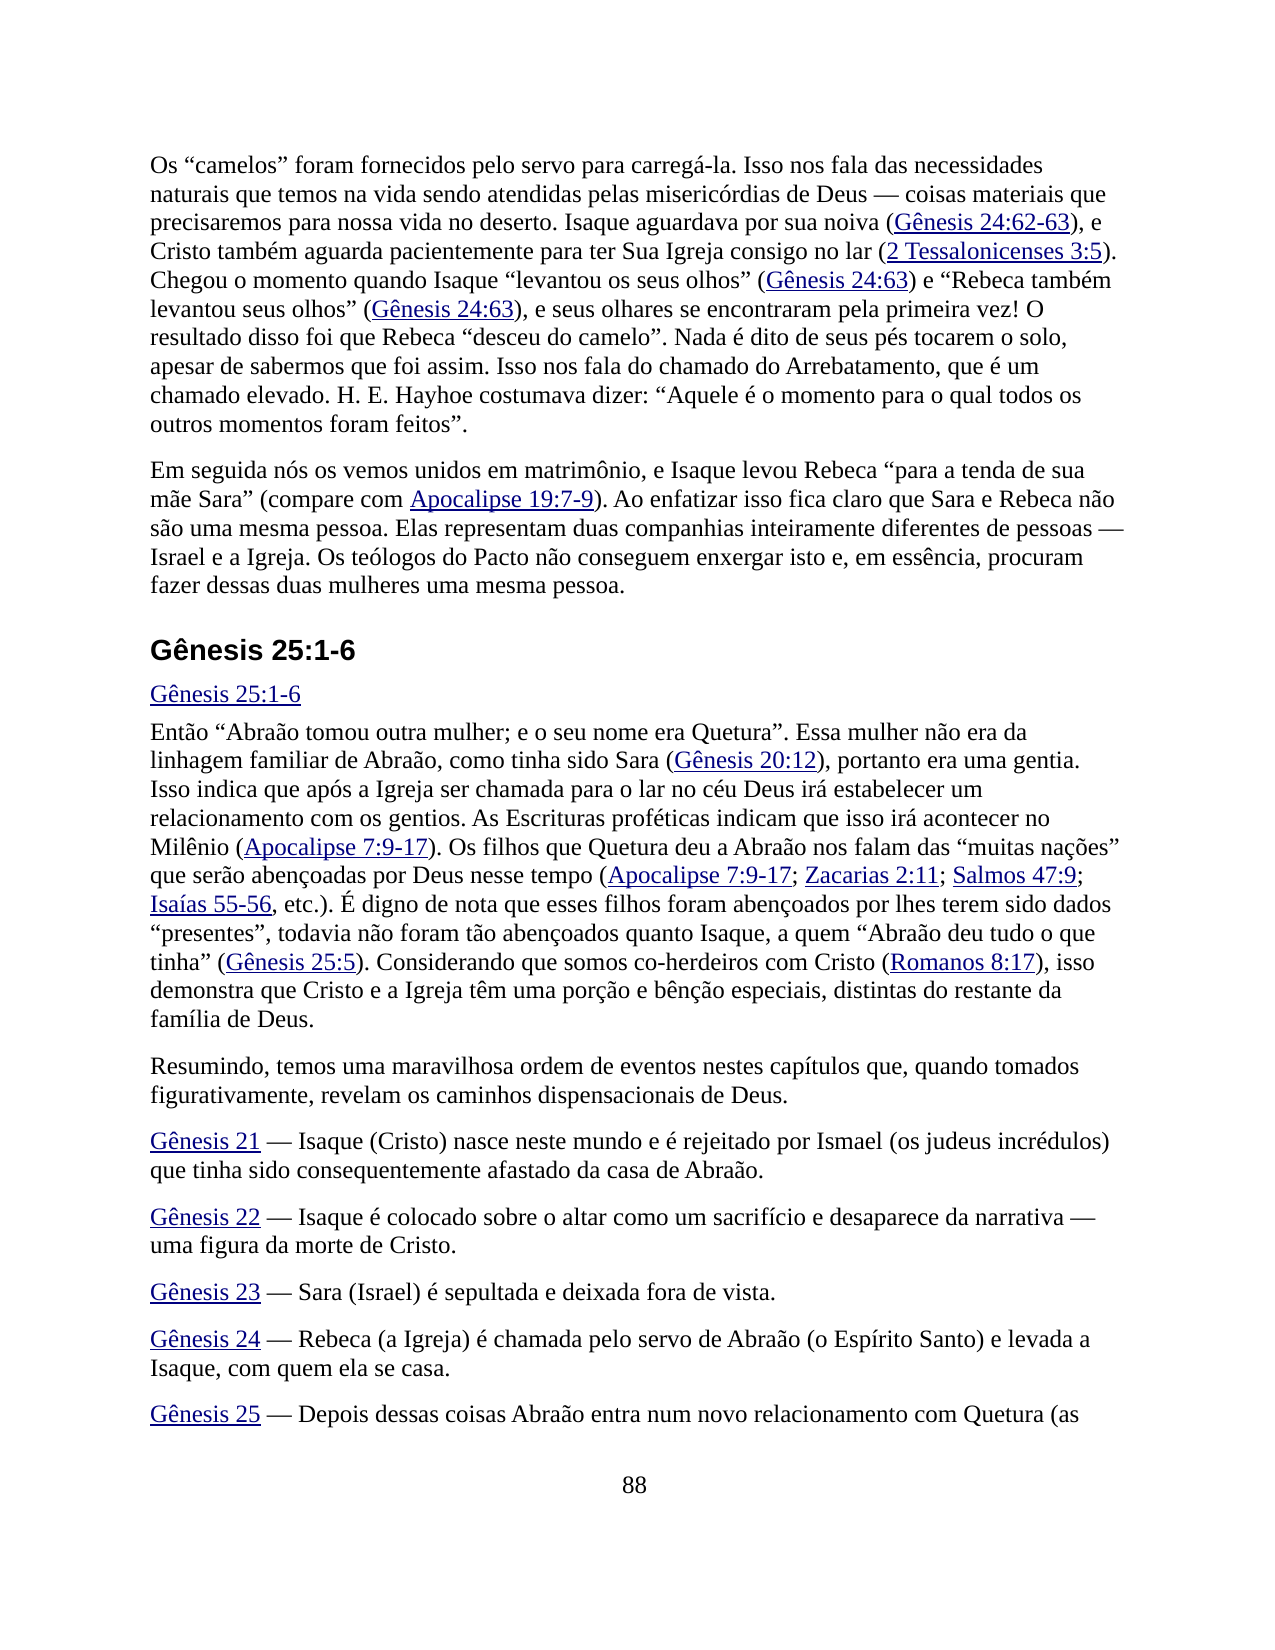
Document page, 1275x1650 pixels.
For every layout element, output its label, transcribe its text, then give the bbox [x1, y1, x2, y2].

subtitle Gênesis 25:1-6 [150, 633, 1125, 667]
text Em seguida nós os vemos unidos em matrimônio, e Isaque levou Rebeca “para a tenda de sua mãe Sara” (compare com Apocalipse 19:7-9). Ao enfatizar isso fica claro que Sara e Rebeca não são uma mesma pessoa. Elas representam duas companhias inteiramente diferentes de pessoas — Israel e a Igreja. Os teólogos do Pacto não conseguem enxergar isto e, em essência, procuram fazer dessas duas mulheres uma mesma pessoa. [150, 455, 1125, 599]
text Gênesis 25 — Depois dessas coisas Abraão entra num novo relacionamento com Quetura (as [150, 1399, 1125, 1428]
text Então “Abraão tomou outra mulher; e o seu nome era Quetura”. Essa mulher não era da linhagem familiar de Abraão, como tinha sido Sara (Gênesis 20:12), portanto era uma gentia. Isso indica que após a Igreja ser chamada para o lar no céu Deus irá estabelecer um relacionamento com os gentios. As Escrituras proféticas indicam que isso irá acontecer no Milênio (Apocalipse 7:9-17). Os filhos que Quetura deu a Abraão nos falam das “muitas nações” que serão abençoadas por Deus nesse tempo (Apocalipse 7:9-17; Zacarias 2:11; Salmos 47:9; Isaías 55-56, etc.). É digno de nota que esses filhos foram abençoados por lhes terem sido dados “presentes”, todavia não foram tão abençoados quanto Isaque, a quem “Abraão deu tudo o que tinha” (Gênesis 25:5). Considerando que somos co-herdeiros com Cristo (Romanos 8:17), isso demonstra que Cristo e a Igreja têm uma porção e bênção especiais, distintas do restante da família de Deus. [150, 717, 1125, 1033]
text Gênesis 24 — Rebeca (a Igreja) é chamada pelo servo de Abraão (o Espírito Santo) e levada a Isaque, com quem ela se casa. [150, 1324, 1125, 1381]
text Gênesis 23 — Sara (Israel) é sepultada e deixada fora de vista. [150, 1277, 1125, 1306]
text Gênesis 21 — Isaque (Cristo) nasce neste mundo e é rejeitado por Ismael (os judeus incrédulos) que tinha sido consequentemente afastado da casa de Abraão. [150, 1126, 1125, 1184]
text Resumindo, temos uma maravilhosa ordem de eventos nestes capítulos que, quando tomados figurativamente, revelam os caminhos dispensacionais de Deus. [150, 1051, 1125, 1108]
text Os “camelos” foram fornecidos pelo servo para carregá-la. Isso nos fala das necessidades naturais que temos na vida sendo atendidas pelas misericórdias de Deus — coisas materiais que precisaremos para nossa vida no deserto. Isaque aguardava por sua noiva (Gênesis 24:62-63), e Cristo também aguarda pacientemente para ter Sua Igreja consigo no lar (2 Tessalonicenses 3:5). Chegou o momento quando Isaque “levantou os seus olhos” (Gênesis 24:63) e “Rebeca também levantou seus olhos” (Gênesis 24:63), e seus olhares se encontraram pela primeira vez! O resultado disso foi que Rebeca “desceu do camelo”. Nada é dito de seus pés tocarem o solo, apesar de sabermos que foi assim. Isso nos fala do chamado do Arrebatamento, que é um chamado elevado. H. E. Hayhoe costumava dizer: “Aquele é o momento para o qual todos os outros momentos foram feitos”. [150, 150, 1125, 437]
text Gênesis 25:1-6 [150, 679, 1125, 708]
text Gênesis 22 — Isaque é colocado sobre o altar como um sacrifício e desaparece da narrativa — uma figura da morte de Cristo. [150, 1202, 1125, 1259]
